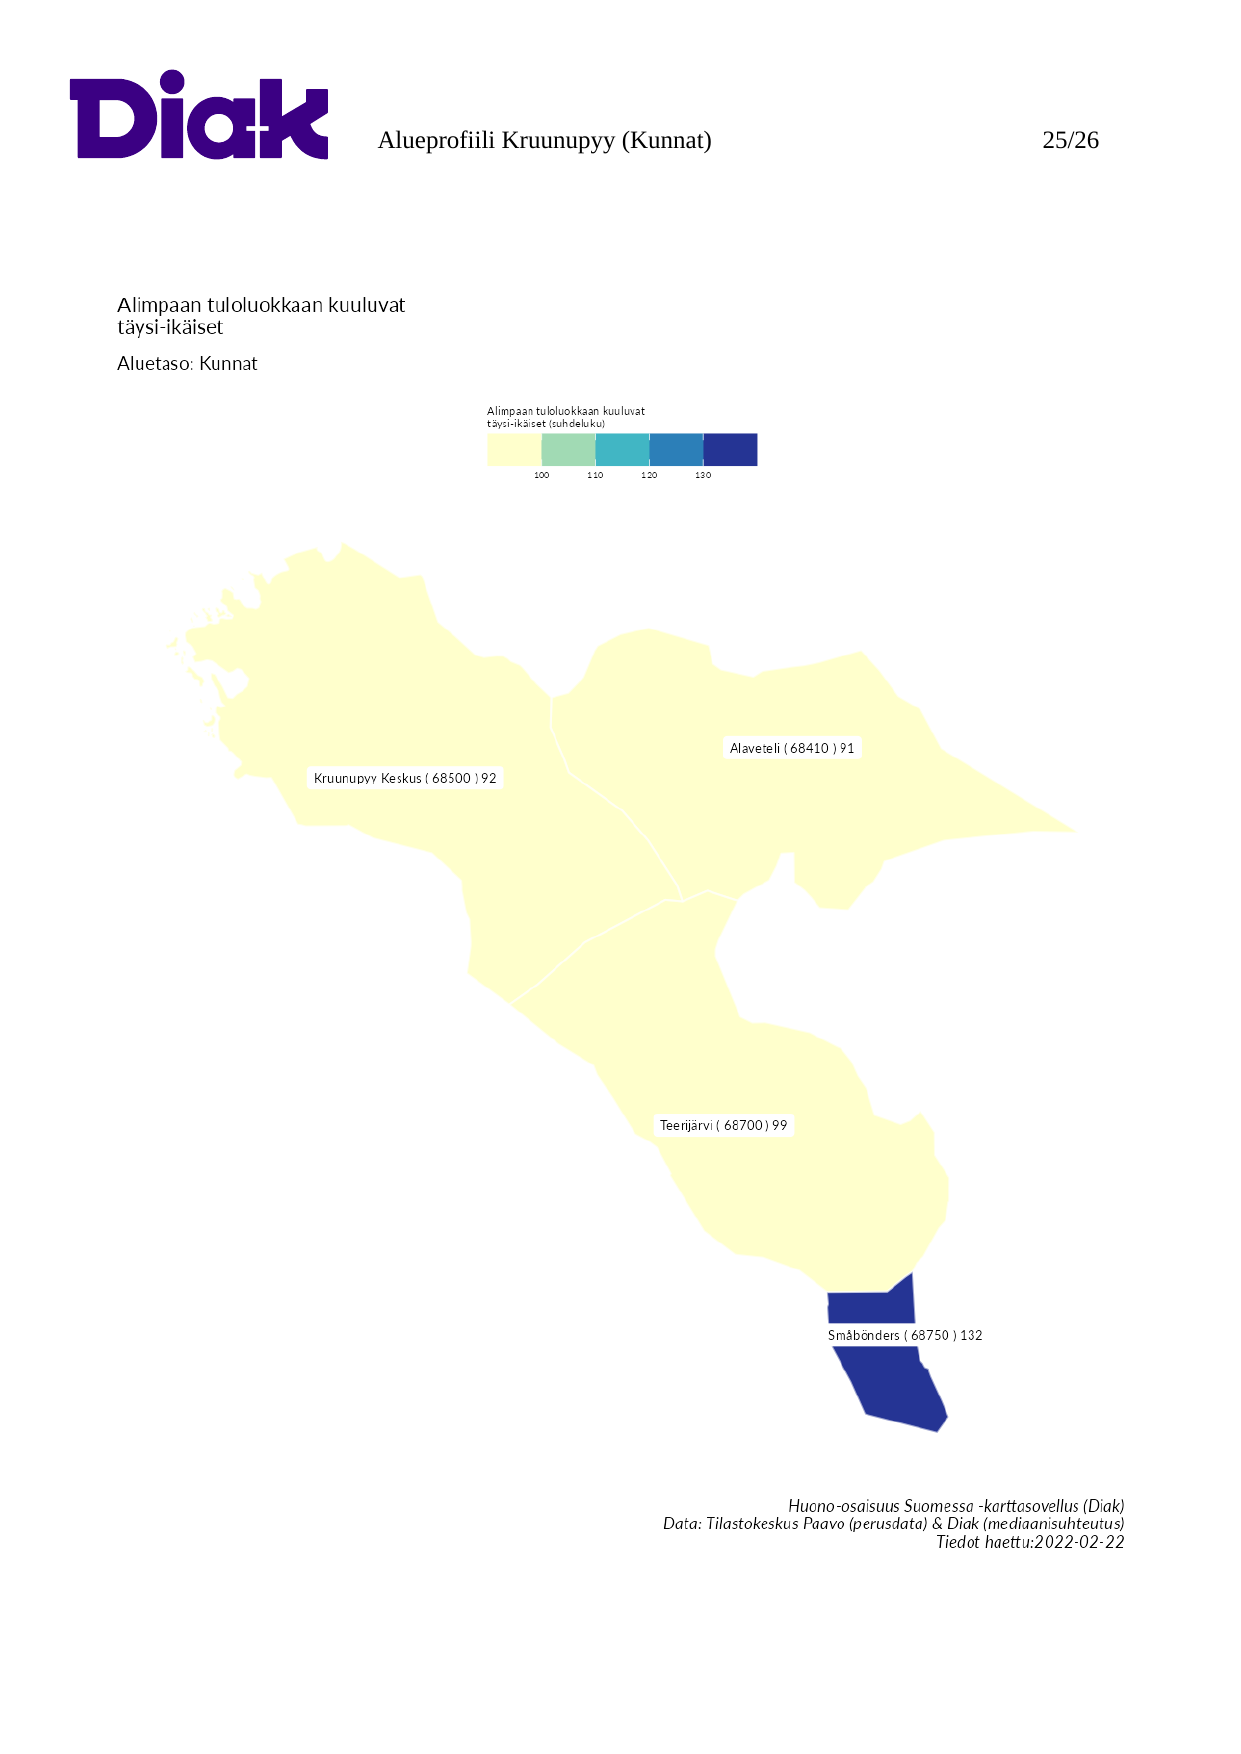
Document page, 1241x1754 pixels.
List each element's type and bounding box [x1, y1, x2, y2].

picture [61, 196, 1179, 1651]
